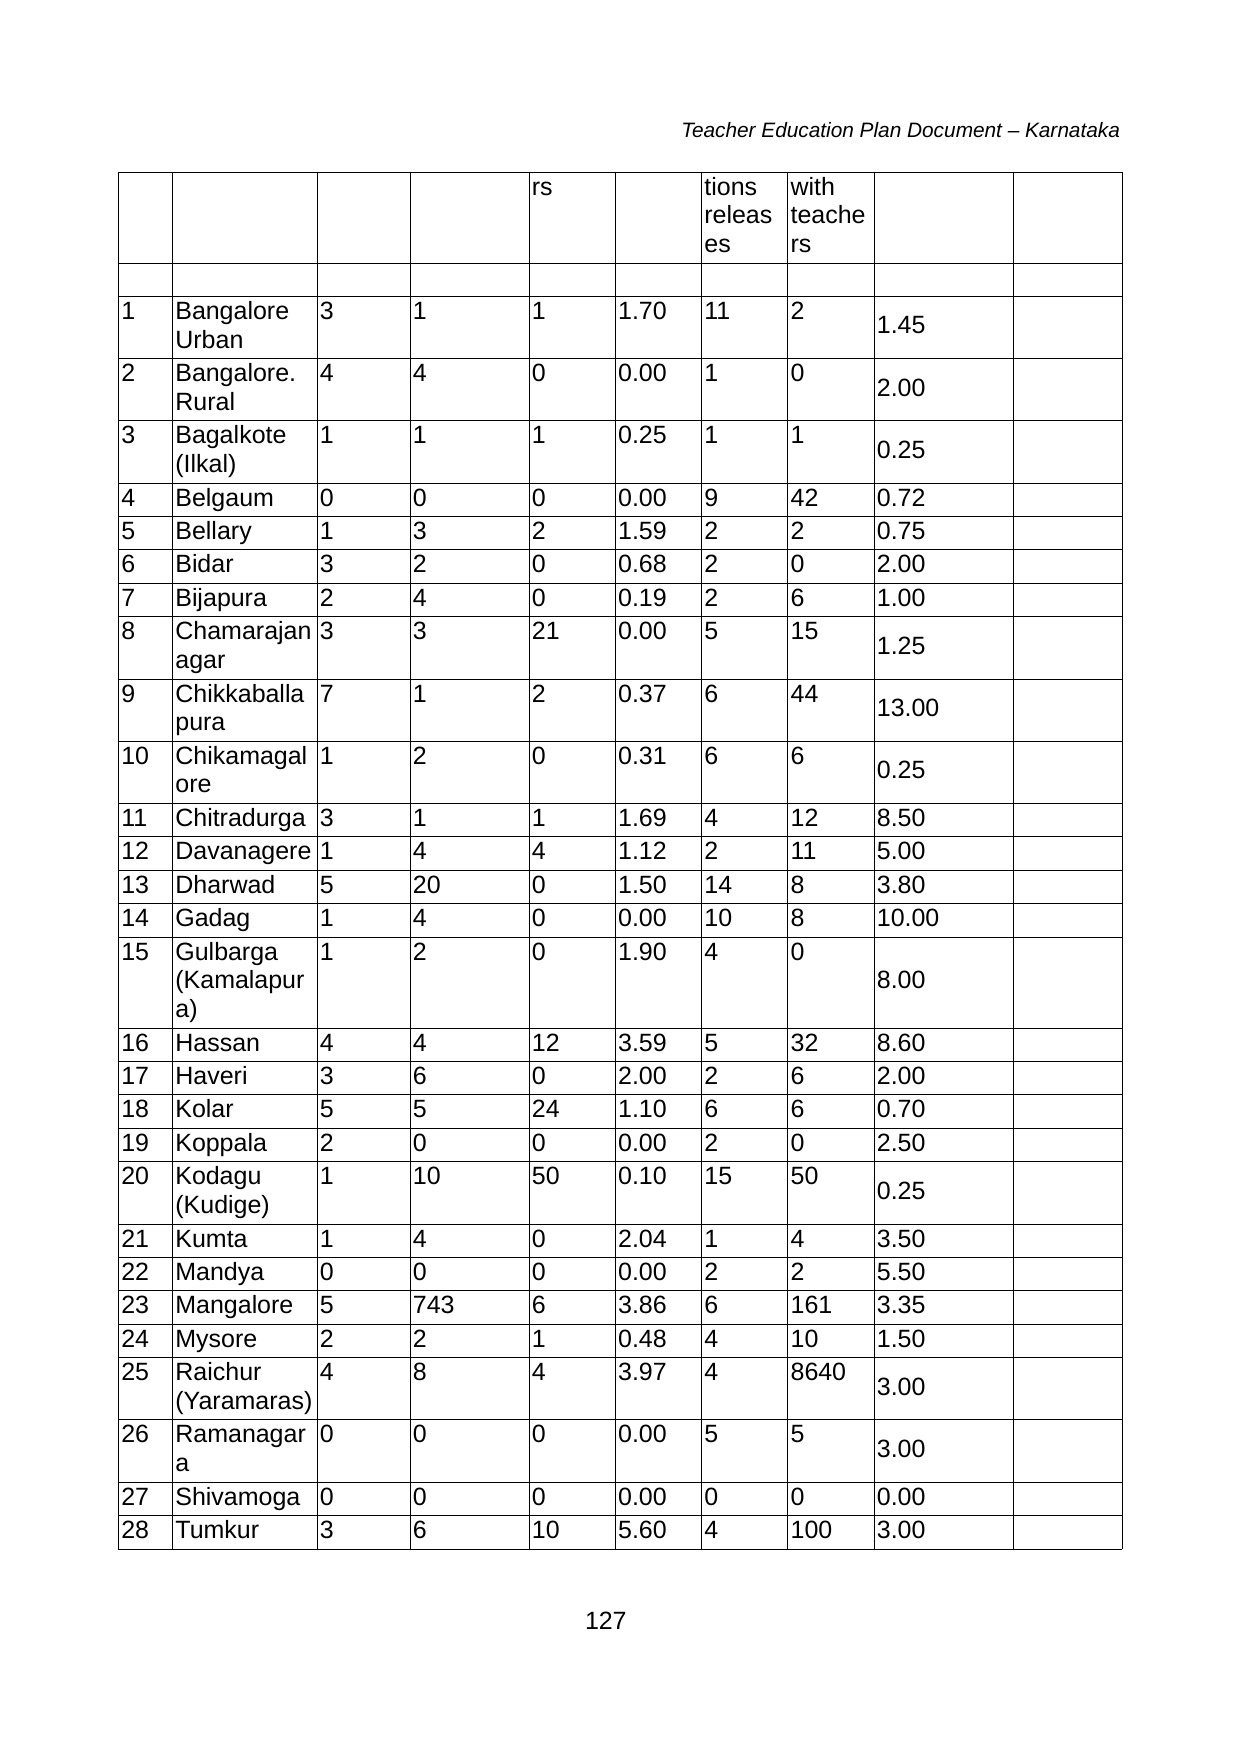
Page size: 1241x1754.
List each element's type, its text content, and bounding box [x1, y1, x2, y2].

table_cell [1014, 1420, 1122, 1482]
table_cell 8 [119, 617, 172, 678]
table_cell Bellary [173, 517, 317, 549]
table_cell [1014, 1258, 1122, 1290]
table_cell [1014, 1358, 1122, 1419]
table_cell 21 [530, 617, 615, 678]
table_cell 21 [119, 1225, 172, 1257]
table_cell 11 [788, 837, 874, 870]
table_cell [1014, 904, 1122, 937]
table_cell [1014, 804, 1122, 836]
table_cell 1 [530, 1325, 615, 1357]
table_cell 3.50 [875, 1225, 1013, 1257]
table_cell 0 [530, 359, 615, 420]
table_cell 1.69 [616, 804, 701, 836]
table_cell Chikamagalore [173, 742, 317, 803]
table_cell 50 [530, 1162, 615, 1223]
table_cell 8 [788, 871, 874, 903]
table_cell [530, 264, 615, 296]
table_cell [875, 173, 1013, 262]
table_cell 0.25 [875, 421, 1013, 482]
table_cell [616, 173, 701, 262]
table_cell 8.00 [875, 938, 1013, 1027]
table_cell 42 [788, 484, 874, 516]
table_cell 2 [530, 517, 615, 549]
table_cell 0.25 [616, 421, 701, 482]
table_cell 1 [530, 804, 615, 836]
table_cell 2 [411, 550, 529, 583]
table_cell 1 [411, 421, 529, 482]
table_cell 3.00 [875, 1420, 1013, 1482]
table_cell 22 [119, 1258, 172, 1290]
table_cell 28 [119, 1516, 172, 1548]
table_cell [1014, 680, 1122, 741]
table_cell 0.19 [616, 584, 701, 616]
table_cell [173, 264, 317, 296]
table_cell 0 [530, 742, 615, 803]
table_cell 1 [318, 904, 410, 937]
table_cell 1 [318, 1162, 410, 1223]
table_cell 0 [788, 550, 874, 583]
table_cell 5 [318, 1095, 410, 1128]
table_cell Mangalore [173, 1291, 317, 1324]
table_cell 0 [788, 1483, 874, 1515]
table_cell 2 [702, 1129, 787, 1161]
table_cell [788, 264, 874, 296]
table_cell 27 [119, 1483, 172, 1515]
table_cell 3 [411, 517, 529, 549]
table_cell 0 [530, 1258, 615, 1290]
table_cell 3 [318, 617, 410, 678]
table_cell [1014, 871, 1122, 903]
table_cell 15 [119, 938, 172, 1027]
table_cell 0 [530, 938, 615, 1027]
table_cell [1014, 1062, 1122, 1094]
table_cell 0.00 [616, 1483, 701, 1515]
table_cell 3 [411, 617, 529, 678]
table_cell 44 [788, 680, 874, 741]
table_cell Gadag [173, 904, 317, 937]
table_cell 12 [530, 1029, 615, 1061]
table_cell 15 [788, 617, 874, 678]
table_cell 10 [702, 904, 787, 937]
table_cell [1014, 1095, 1122, 1128]
table_cell 4 [411, 904, 529, 937]
table_cell 5 [411, 1095, 529, 1128]
table_cell 1 [702, 1225, 787, 1257]
table_cell 0 [318, 1483, 410, 1515]
table_cell 2 [119, 359, 172, 420]
table_cell 2 [318, 584, 410, 616]
table_cell Raichur (Yaramaras) [173, 1358, 317, 1419]
table_cell 3.80 [875, 871, 1013, 903]
table_cell 2 [788, 297, 874, 358]
table_cell rs [530, 173, 615, 262]
table_cell 6 [530, 1291, 615, 1324]
table_cell Bangalore.Rural [173, 359, 317, 420]
table_cell 0 [411, 1129, 529, 1161]
table_cell 2 [702, 584, 787, 616]
table_cell 0.70 [875, 1095, 1013, 1128]
table_cell 0.25 [875, 742, 1013, 803]
table_cell [702, 264, 787, 296]
table_cell [875, 264, 1013, 296]
table_cell 10.00 [875, 904, 1013, 937]
table_cell Chikkaballapura [173, 680, 317, 741]
table_cell 0.00 [616, 359, 701, 420]
table_cell 8.50 [875, 804, 1013, 836]
table_cell 3.00 [875, 1516, 1013, 1548]
table_cell 6 [702, 742, 787, 803]
table_cell 7 [318, 680, 410, 741]
table_cell 5 [702, 1420, 787, 1482]
table_cell 5 [702, 1029, 787, 1061]
table_cell 19 [119, 1129, 172, 1161]
table_cell 2 [702, 550, 787, 583]
table_cell [1014, 1129, 1122, 1161]
table_cell 4 [411, 837, 529, 870]
table_cell 2 [411, 1325, 529, 1357]
table_cell 4 [702, 1358, 787, 1419]
table_cell 5 [318, 1291, 410, 1324]
table_cell Mysore [173, 1325, 317, 1357]
table_cell 0 [530, 871, 615, 903]
table_cell 0.00 [875, 1483, 1013, 1515]
table_cell [1014, 1225, 1122, 1257]
table_cell 0 [318, 1420, 410, 1482]
table_cell [1014, 359, 1122, 420]
table_cell 25 [119, 1358, 172, 1419]
table_cell 0.10 [616, 1162, 701, 1223]
table_cell [1014, 584, 1122, 616]
table_cell 4 [411, 359, 529, 420]
table_cell 0 [530, 1129, 615, 1161]
table_cell 16 [119, 1029, 172, 1061]
table_cell Hassan [173, 1029, 317, 1061]
table_cell 5 [788, 1420, 874, 1482]
table_cell 0 [530, 584, 615, 616]
table_cell 6 [702, 680, 787, 741]
table_cell 8.60 [875, 1029, 1013, 1061]
table_cell 1.45 [875, 297, 1013, 358]
table_cell Belgaum [173, 484, 317, 516]
table_cell 3 [119, 421, 172, 482]
table_cell Koppala [173, 1129, 317, 1161]
table_cell [1014, 264, 1122, 296]
table_cell 24 [530, 1095, 615, 1128]
table_cell 4 [411, 584, 529, 616]
table_cell 6 [788, 1095, 874, 1128]
table_cell 0.00 [616, 617, 701, 678]
table_cell [1014, 297, 1122, 358]
table_cell 10 [411, 1162, 529, 1223]
table_cell Kodagu (Kudige) [173, 1162, 317, 1223]
table_cell 1 [318, 517, 410, 549]
table_cell [1014, 1291, 1122, 1324]
table_cell 1.10 [616, 1095, 701, 1128]
table_cell 15 [702, 1162, 787, 1223]
table_cell 0.72 [875, 484, 1013, 516]
table_cell 3.00 [875, 1358, 1013, 1419]
table_cell [1014, 517, 1122, 549]
table_cell 6 [788, 742, 874, 803]
table_cell [1014, 617, 1122, 678]
table_cell 13.00 [875, 680, 1013, 741]
table_cell 32 [788, 1029, 874, 1061]
table_cell 4 [411, 1029, 529, 1061]
table_cell 7 [119, 584, 172, 616]
table_cell 3.86 [616, 1291, 701, 1324]
table_cell 0.00 [616, 1420, 701, 1482]
table_cell 0 [530, 1225, 615, 1257]
table_cell 14 [702, 871, 787, 903]
table_cell 2.00 [875, 1062, 1013, 1094]
table_cell 0 [788, 938, 874, 1027]
table_cell 0 [411, 1258, 529, 1290]
table_cell 12 [788, 804, 874, 836]
table_cell 6 [119, 550, 172, 583]
table_cell [318, 264, 410, 296]
table_cell 743 [411, 1291, 529, 1324]
table_cell 10 [788, 1325, 874, 1357]
table_cell 5.00 [875, 837, 1013, 870]
table_cell with teachers [788, 173, 874, 262]
table_cell Bagalkote (Ilkal) [173, 421, 317, 482]
table_cell 0 [788, 359, 874, 420]
table_cell [616, 264, 701, 296]
table_cell 0 [530, 904, 615, 937]
table_cell [318, 173, 410, 262]
table_cell 3 [318, 804, 410, 836]
table_cell Gulbarga (Kamalapura) [173, 938, 317, 1027]
table_cell 2 [318, 1325, 410, 1357]
table_cell 1 [530, 297, 615, 358]
table_cell 4 [318, 1358, 410, 1419]
table_cell 9 [119, 680, 172, 741]
table_cell 4 [318, 359, 410, 420]
table_cell Tumkur [173, 1516, 317, 1548]
table_cell 161 [788, 1291, 874, 1324]
table_cell 0.37 [616, 680, 701, 741]
table_cell [1014, 938, 1122, 1027]
table_cell Bijapura [173, 584, 317, 616]
table_cell [411, 173, 529, 262]
table_cell 1 [702, 359, 787, 420]
table_cell 1.12 [616, 837, 701, 870]
table_cell 6 [702, 1095, 787, 1128]
table_cell tions releases [702, 173, 787, 262]
table_cell [1014, 550, 1122, 583]
table_cell 4 [530, 1358, 615, 1419]
table_cell 5 [119, 517, 172, 549]
table_cell 6 [788, 584, 874, 616]
table_cell 50 [788, 1162, 874, 1223]
table_cell 1.25 [875, 617, 1013, 678]
table_cell 4 [530, 837, 615, 870]
table_cell 14 [119, 904, 172, 937]
table_cell 4 [702, 1516, 787, 1548]
table_cell 3.59 [616, 1029, 701, 1061]
table_cell 0 [702, 1483, 787, 1515]
table_cell 0.00 [616, 484, 701, 516]
table_cell 5.50 [875, 1258, 1013, 1290]
table_cell 5.60 [616, 1516, 701, 1548]
table_cell 2 [411, 742, 529, 803]
table_cell 100 [788, 1516, 874, 1548]
table_cell 0 [530, 1420, 615, 1482]
table_cell [1014, 837, 1122, 870]
table_cell Kolar [173, 1095, 317, 1128]
table_cell 1 [318, 1225, 410, 1257]
table_cell 2.00 [875, 550, 1013, 583]
table_cell 4 [788, 1225, 874, 1257]
table_cell 0 [530, 484, 615, 516]
table_cell 1 [318, 837, 410, 870]
table_cell 4 [119, 484, 172, 516]
table_cell 1.90 [616, 938, 701, 1027]
table_cell 24 [119, 1325, 172, 1357]
table_cell 2.04 [616, 1225, 701, 1257]
table_cell 12 [119, 837, 172, 870]
table_cell 2 [702, 1258, 787, 1290]
table_cell [1014, 1162, 1122, 1223]
table_cell 0.48 [616, 1325, 701, 1357]
table_cell 10 [530, 1516, 615, 1548]
table_cell 6 [411, 1062, 529, 1094]
table_cell 3.35 [875, 1291, 1013, 1324]
table_cell 0.75 [875, 517, 1013, 549]
table_cell 3.97 [616, 1358, 701, 1419]
table_cell [411, 264, 529, 296]
table_cell 8 [411, 1358, 529, 1419]
table_cell Shivamoga [173, 1483, 317, 1515]
table_cell 2.50 [875, 1129, 1013, 1161]
table_cell 1 [318, 938, 410, 1027]
table_cell 2 [702, 837, 787, 870]
table_cell 1 [411, 680, 529, 741]
table_cell 18 [119, 1095, 172, 1128]
table_cell [1014, 173, 1122, 262]
table_cell Chitradurga [173, 804, 317, 836]
table_cell Chamarajanagar [173, 617, 317, 678]
table_cell [1014, 484, 1122, 516]
table_cell Kumta [173, 1225, 317, 1257]
table_cell 10 [119, 742, 172, 803]
table_cell 1 [119, 297, 172, 358]
table_cell 0.68 [616, 550, 701, 583]
table_cell Mandya [173, 1258, 317, 1290]
table_cell 0 [411, 484, 529, 516]
table_cell 1 [788, 421, 874, 482]
table_cell 0 [411, 1483, 529, 1515]
table_cell 4 [702, 938, 787, 1027]
table_cell 0.25 [875, 1162, 1013, 1223]
table_cell 2 [411, 938, 529, 1027]
table_cell 0.00 [616, 1129, 701, 1161]
table_cell 4 [702, 804, 787, 836]
table_cell Dharwad [173, 871, 317, 903]
table_cell 1.50 [875, 1325, 1013, 1357]
table_cell 6 [411, 1516, 529, 1548]
table_cell [1014, 1516, 1122, 1548]
table_cell 11 [119, 804, 172, 836]
table_cell 1 [411, 297, 529, 358]
table_cell 4 [318, 1029, 410, 1061]
table_cell 1 [318, 742, 410, 803]
table_cell 20 [119, 1162, 172, 1223]
table_cell 2 [702, 517, 787, 549]
table_cell 2 [318, 1129, 410, 1161]
table_cell 8640 [788, 1358, 874, 1419]
table_cell 1.50 [616, 871, 701, 903]
table_cell Ramanagara [173, 1420, 317, 1482]
table_cell [173, 173, 317, 262]
table_cell 2 [788, 517, 874, 549]
table_cell 0.31 [616, 742, 701, 803]
table_cell 0 [318, 484, 410, 516]
table_cell 4 [411, 1225, 529, 1257]
table_cell 1.00 [875, 584, 1013, 616]
table_cell Bangalore Urban [173, 297, 317, 358]
table_cell [119, 264, 172, 296]
table_cell 0 [318, 1258, 410, 1290]
table_cell 3 [318, 1062, 410, 1094]
table_cell 17 [119, 1062, 172, 1094]
table_cell [1014, 742, 1122, 803]
table_cell 2 [530, 680, 615, 741]
table_cell 3 [318, 550, 410, 583]
table_cell [119, 173, 172, 262]
table_cell 1 [702, 421, 787, 482]
table_cell 6 [788, 1062, 874, 1094]
table_cell 3 [318, 1516, 410, 1548]
table_cell 1.70 [616, 297, 701, 358]
table_cell 20 [411, 871, 529, 903]
table_cell 8 [788, 904, 874, 937]
table_cell 2 [702, 1062, 787, 1094]
table_cell 6 [702, 1291, 787, 1324]
table_cell 26 [119, 1420, 172, 1482]
table_cell 4 [702, 1325, 787, 1357]
table_cell 23 [119, 1291, 172, 1324]
table_cell 1.59 [616, 517, 701, 549]
table_cell [1014, 1325, 1122, 1357]
table_cell [1014, 1483, 1122, 1515]
table_cell 0 [530, 1062, 615, 1094]
table_cell 0 [530, 550, 615, 583]
table_cell 11 [702, 297, 787, 358]
table_cell 9 [702, 484, 787, 516]
table_cell 2 [788, 1258, 874, 1290]
table_cell 3 [318, 297, 410, 358]
table_cell [1014, 1029, 1122, 1061]
table_cell [1014, 421, 1122, 482]
table_cell 1 [318, 421, 410, 482]
table_cell 0 [530, 1483, 615, 1515]
table_cell 2.00 [875, 359, 1013, 420]
table_cell 0.00 [616, 1258, 701, 1290]
table_cell 5 [702, 617, 787, 678]
table_cell 2.00 [616, 1062, 701, 1094]
table_cell 0 [411, 1420, 529, 1482]
table_cell 1 [530, 421, 615, 482]
table_cell 5 [318, 871, 410, 903]
table_cell 1 [411, 804, 529, 836]
table_cell 0.00 [616, 904, 701, 937]
table_cell Bidar [173, 550, 317, 583]
table_cell 13 [119, 871, 172, 903]
table_cell Davanagere [173, 837, 317, 870]
table_cell Haveri [173, 1062, 317, 1094]
table_cell 0 [788, 1129, 874, 1161]
